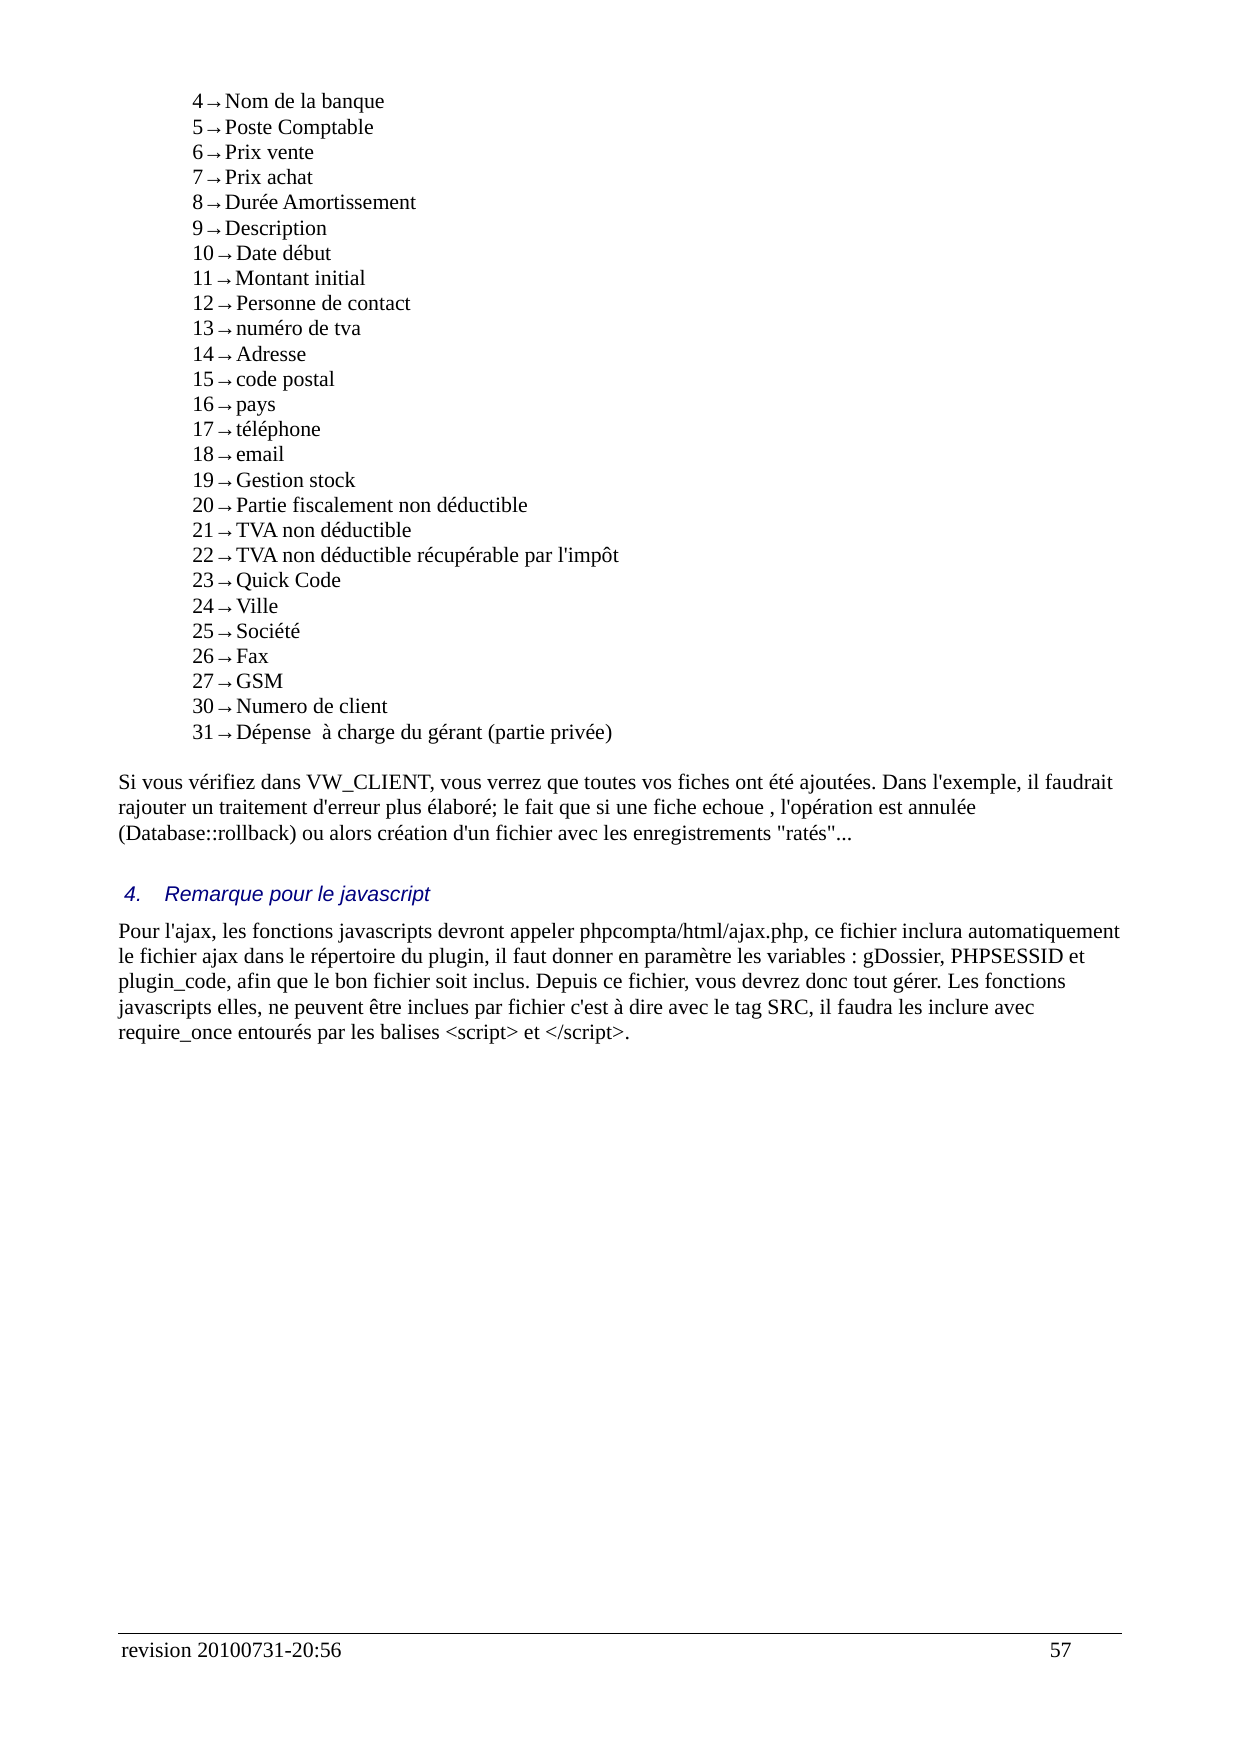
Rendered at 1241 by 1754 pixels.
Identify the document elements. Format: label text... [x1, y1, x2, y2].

text 9→Description [192, 214, 1122, 240]
text 10→Date début [192, 240, 1122, 265]
subtitle Remarque pour le javascript [118, 882, 1122, 906]
text 20→Partie fiscalement non déductible [192, 492, 1122, 517]
text 31→Dépense à charge du gérant (partie privée) [192, 719, 1122, 744]
text 26→Fax [192, 643, 1122, 668]
text 14→Adresse [192, 341, 1122, 366]
text 7→Prix achat [192, 164, 1122, 189]
text 4→Nom de la banque [192, 88, 1122, 114]
text 18→email [192, 441, 1122, 467]
text 19→Gestion stock [192, 467, 1122, 492]
text 15→code postal [192, 366, 1122, 391]
text Pour l'ajax, les fonctions javascripts devront appeler phpcompta/html/ajax.php, ce fichier inclura automatiquement le fichier ajax dans le répertoire du plugin, il faut donner en paramètre les variables : gDossier, PHPSESSID et plugin_code, afin que le bon fichier soit inclus. Depuis ce fichier, vous devrez donc tout gérer. Les fonctions javascripts elles, ne peuvent être inclues par fichier c'est à dire avec le tag SRC, il faudra les inclure avec require_once entourés par les balises <script> et </script>. [118, 918, 1122, 1044]
text 23→Quick Code [192, 567, 1122, 593]
text 8→Durée Amortissement [192, 189, 1122, 214]
text 25→Société [192, 618, 1122, 643]
text 30→Numero de client [192, 693, 1122, 719]
text 22→TVA non déductible récupérable par l'impôt [192, 542, 1122, 567]
text 5→Poste Comptable [192, 114, 1122, 139]
text 21→TVA non déductible [192, 517, 1122, 542]
text 24→Ville [192, 593, 1122, 618]
text 16→pays [192, 391, 1122, 416]
text 27→GSM [192, 668, 1122, 693]
text 11→Montant initial [192, 265, 1122, 290]
text Si vous vérifiez dans VW_CLIENT, vous verrez que toutes vos fiches ont été ajoutées. Dans l'exemple, il faudrait rajouter un traitement d'erreur plus élaboré; le fait que si une fiche echoue , l'opération est annulée (Database::rollback) ou alors création d'un fichier avec les enregistrements "ratés"... [118, 769, 1122, 845]
text 17→téléphone [192, 416, 1122, 441]
text 13→numéro de tva [192, 315, 1122, 341]
text 6→Prix vente [192, 139, 1122, 164]
text 12→Personne de contact [192, 290, 1122, 315]
